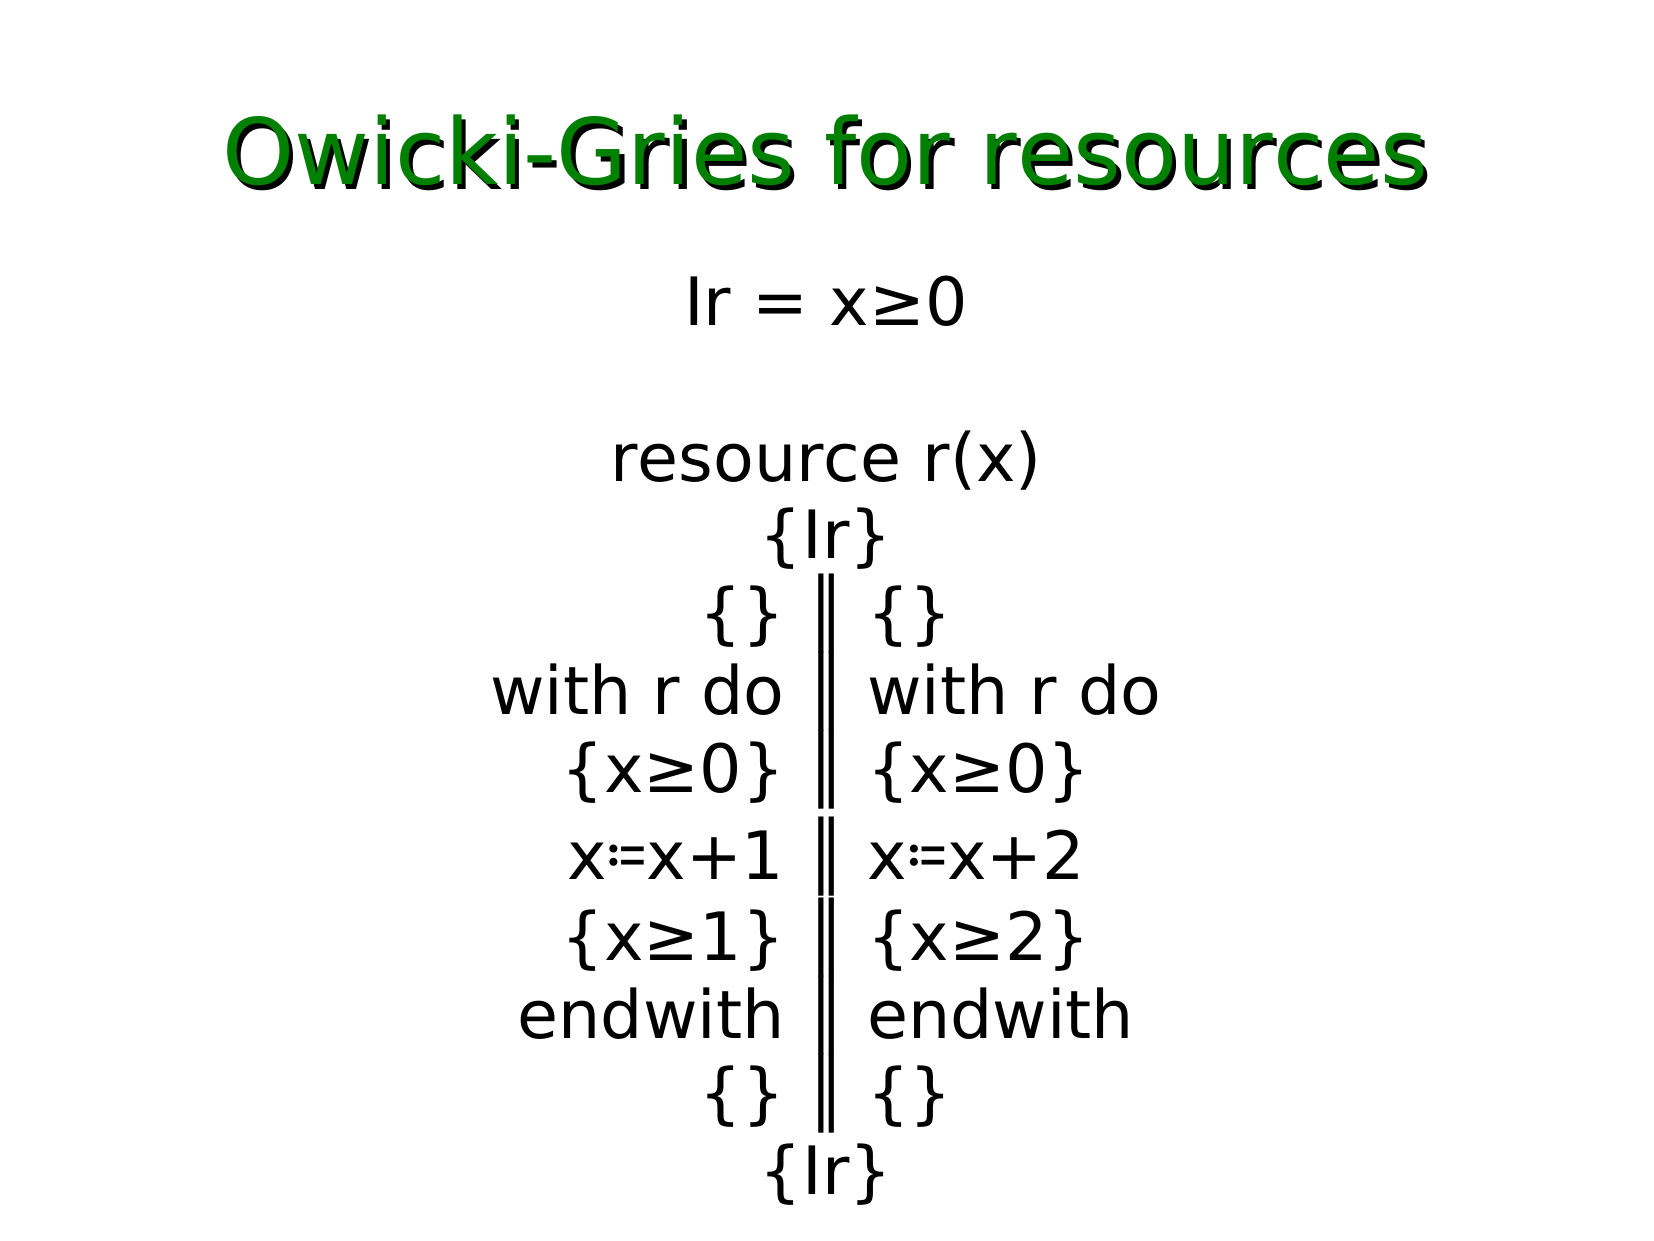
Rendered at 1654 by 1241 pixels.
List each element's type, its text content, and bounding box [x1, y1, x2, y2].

subtitle Ir = x≥0 resource r(x) {Ir} {} ║ {} with r do ║ with r do {x≥0} ║ {x≥0} x≔x+1 ║ x≔x+2 {x≥1} ║ {x≥2} endwith ║ endwith {} ║ {} {Ir} [82, 233, 1570, 1241]
title Owicki-Gries for resources [82, 49, 1570, 233]
